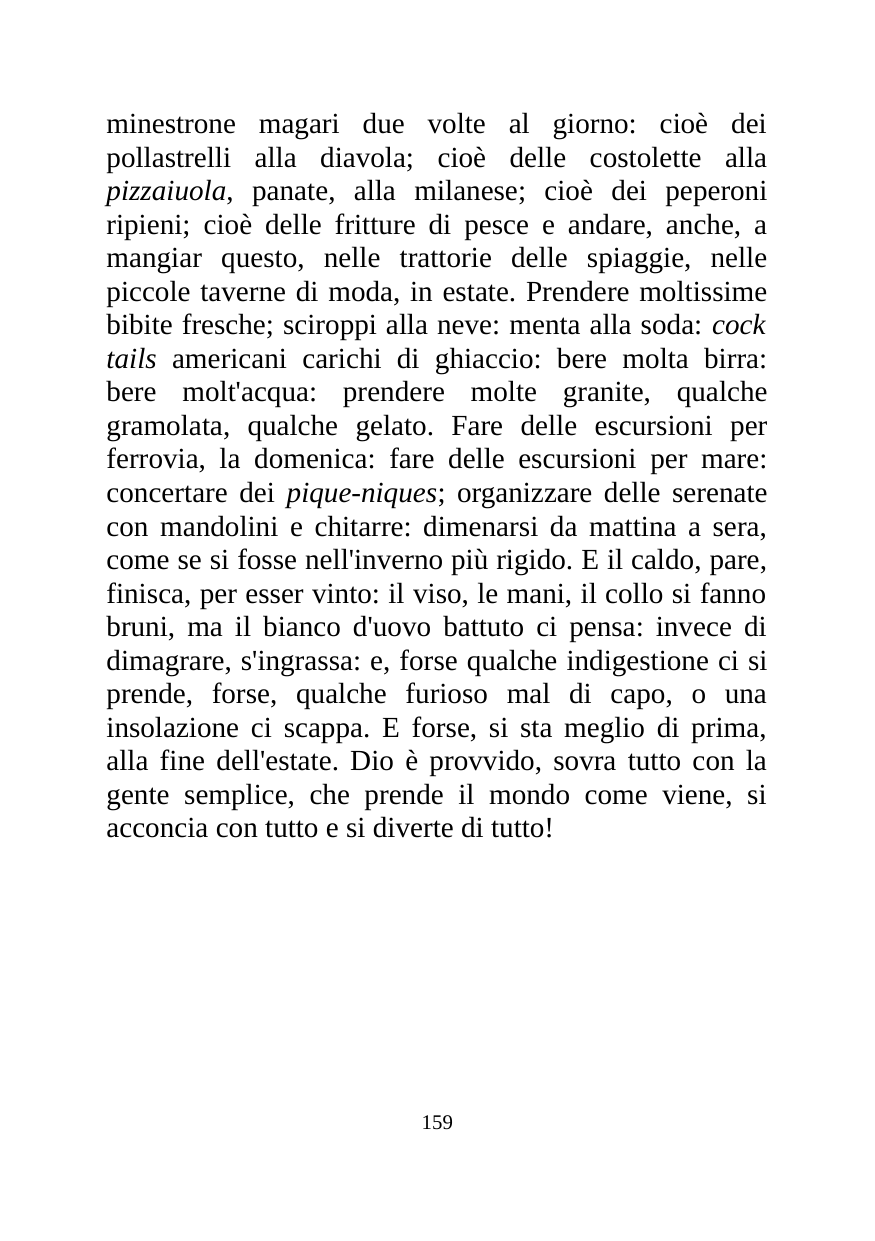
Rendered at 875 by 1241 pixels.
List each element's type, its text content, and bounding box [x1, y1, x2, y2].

text minestrone magari due volte al giorno: cioè dei pollastrelli alla diavola; cioè delle costolette alla pizzaiuola, panate, alla milanese; cioè dei peperoni ripieni; cioè delle fritture di pesce e andare, anche, a mangiar questo, nelle trattorie delle spiaggie, nelle piccole taverne di moda, in estate. Prendere moltissime bibite fresche; sciroppi alla neve: menta alla soda: cock tails americani carichi di ghiaccio: bere molta birra: bere molt'acqua: prendere molte granite, qualche gramolata, qualche gelato. Fare delle escursioni per ferrovia, la domenica: fare delle escursioni per mare: concertare dei pique-niques; organizzare delle serenate con mandolini e chitarre: dimenarsi da mattina a sera, come se si fosse nell'inverno più rigido. E il caldo, pare, finisca, per esser vinto: il viso, le mani, il collo si fanno bruni, ma il bianco d'uovo battuto ci pensa: invece di dimagrare, s'ingrassa: e, forse qualche indigestione ci si prende, forse, qualche furioso mal di capo, o una insolazione ci scappa. E forse, si sta meglio di prima, alla fine dell'estate. Dio è provvido, sovra tutto con la gente semplice, che prende il mondo come viene, si acconcia con tutto e si diverte di tutto! [106, 106, 768, 844]
